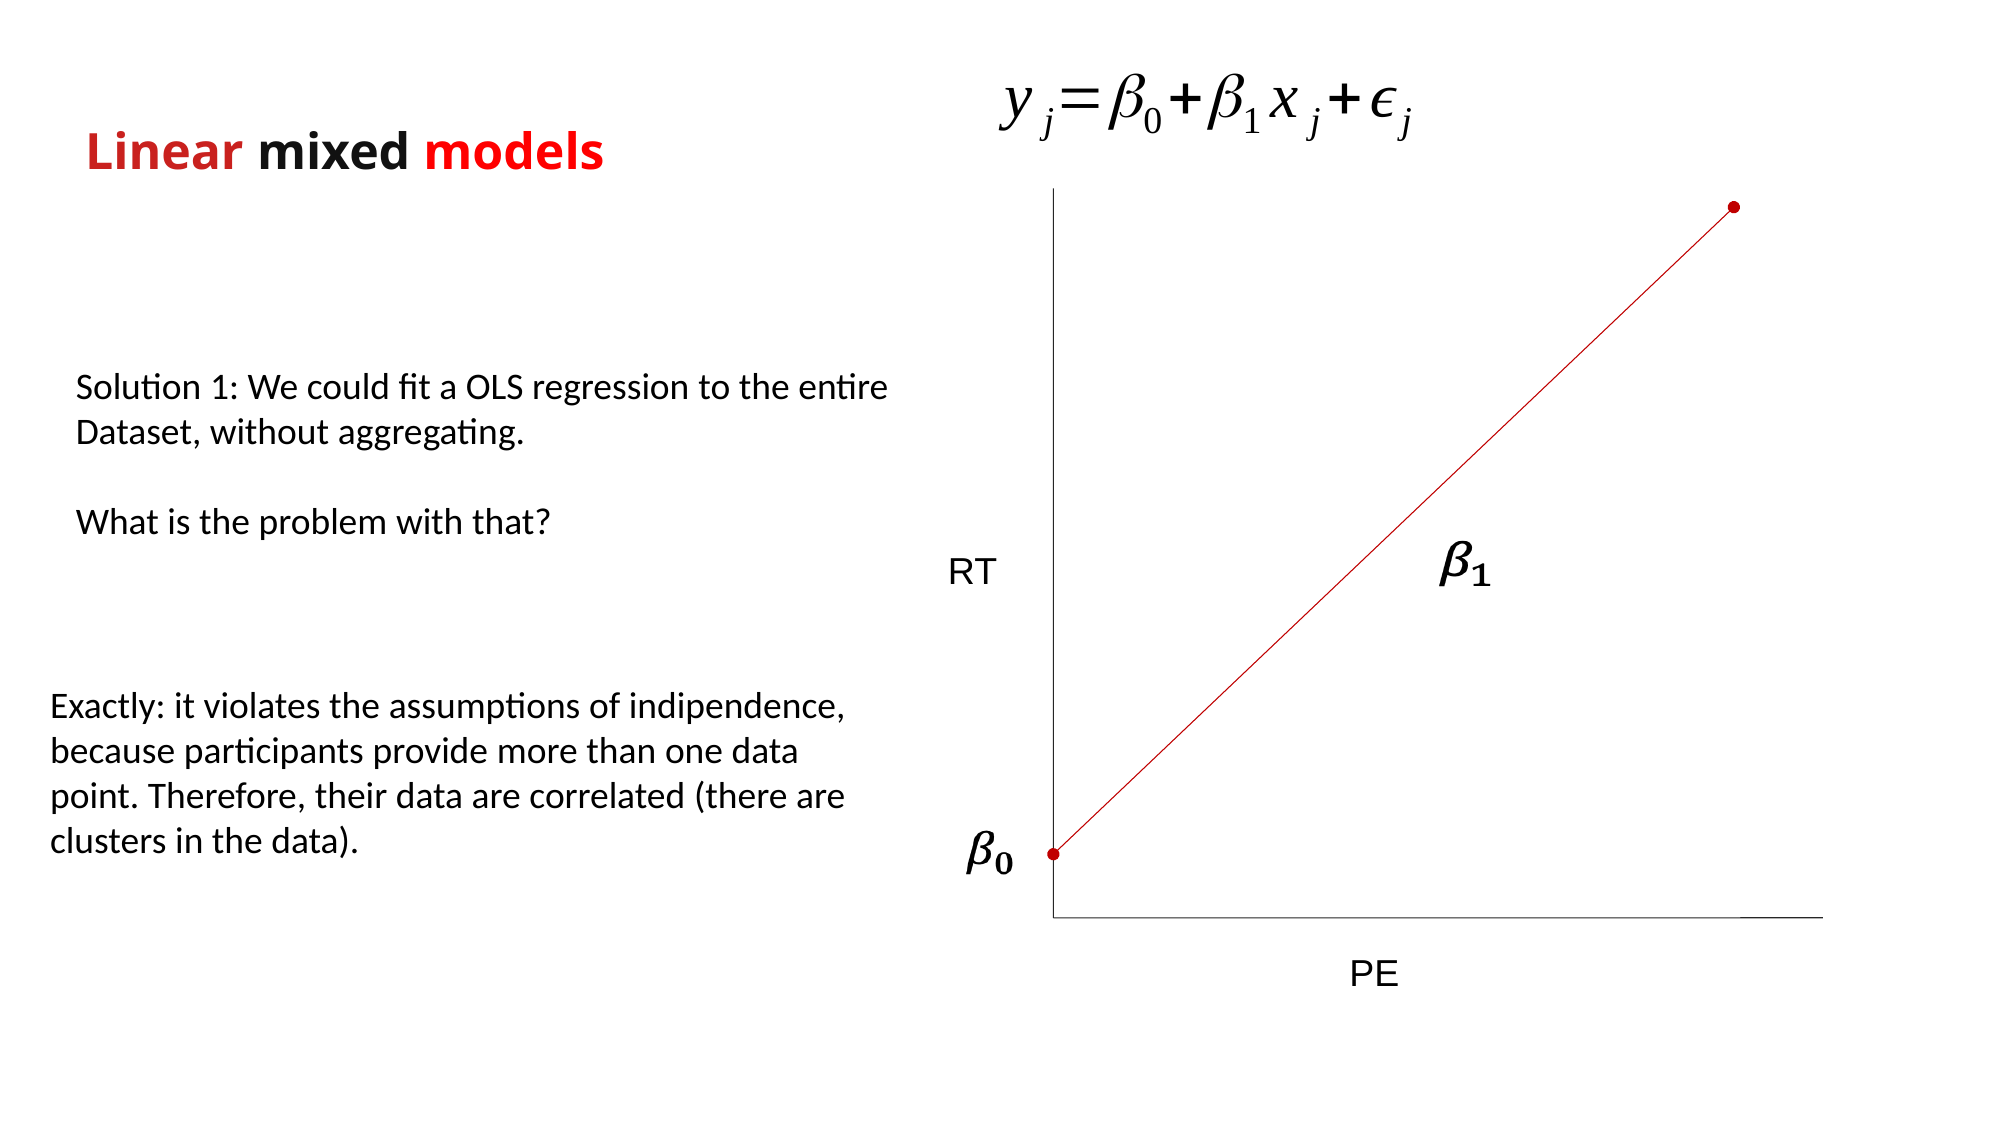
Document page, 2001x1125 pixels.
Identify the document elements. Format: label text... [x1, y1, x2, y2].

text_box [1411, 524, 1528, 611]
text_box Linear mixed models [70, 77, 1796, 296]
chart [980, 62, 1431, 142]
text_box RT [933, 543, 1300, 601]
text_box Solution 1: We could fit a OLS regression to the entire Dataset, without aggregating. What is the problem with that? [61, 354, 906, 685]
text_box [941, 811, 1040, 898]
text_box Exactly: it violates the assumptions of indipendence, because participants provide more than one data point. Therefore, their data are correlated (there are clusters in the data). [35, 673, 880, 1003]
text_box PE [1334, 944, 1701, 1002]
